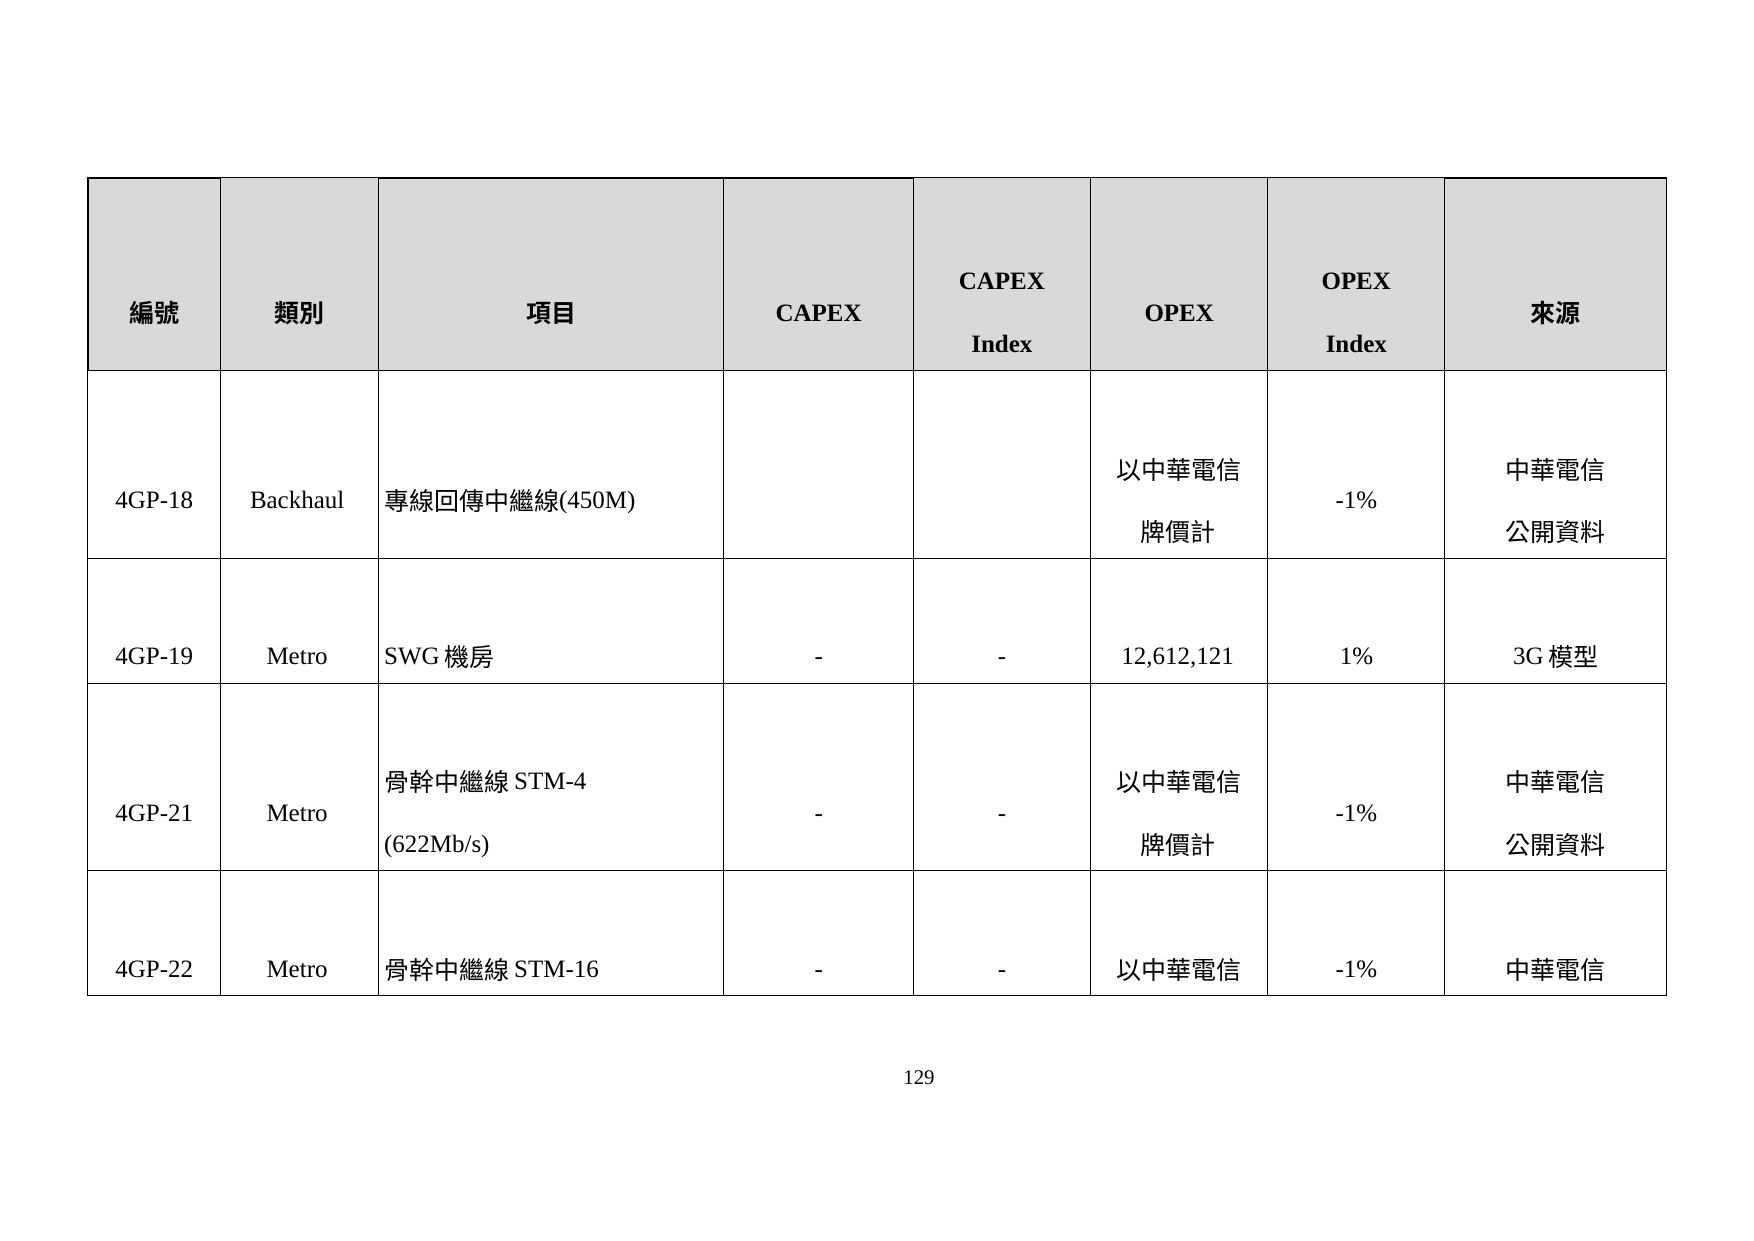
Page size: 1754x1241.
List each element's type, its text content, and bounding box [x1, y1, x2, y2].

table_cell SWG機房 [379, 559, 723, 683]
table_cell 4GP-21 [88, 684, 220, 870]
table_cell Backhaul [221, 371, 378, 558]
table_cell 中華電信 公開資料 [1445, 684, 1666, 870]
table_cell 3G模型 [1445, 559, 1666, 683]
table_cell - [914, 559, 1090, 683]
table_cell -1% [1268, 684, 1444, 870]
table_cell 1% [1268, 559, 1444, 683]
table_cell [724, 371, 913, 558]
table_header 編號 [89, 179, 220, 370]
table_cell - [724, 684, 913, 870]
table_cell 骨幹中繼線STM-16 [379, 871, 723, 995]
table_cell 以中華電信 牌價計 [1091, 684, 1267, 870]
table_cell - [914, 871, 1090, 995]
table_cell - [914, 684, 1090, 870]
table_cell - [724, 559, 913, 683]
table_cell 4GP-22 [88, 871, 220, 995]
table_cell Metro [221, 871, 378, 995]
table_header 來源 [1445, 179, 1666, 370]
table_cell 12,612,121 [1091, 559, 1267, 683]
table_cell 專線回傳中繼線(450M) [379, 371, 723, 558]
table_header OPEX Index [1268, 178, 1444, 370]
table_cell 4GP-19 [88, 559, 220, 683]
table_header 項目 [379, 179, 723, 370]
table_cell -1% [1268, 871, 1444, 995]
table_cell [914, 371, 1090, 558]
table_cell 骨幹中繼線STM-4 (622Mb/s) [379, 684, 723, 870]
table_cell -1% [1268, 371, 1444, 558]
table_header CAPEX [724, 179, 913, 370]
table_cell Metro [221, 559, 378, 683]
table_header CAPEX Index [914, 178, 1090, 370]
table_cell 以中華電信 牌價計 [1091, 371, 1267, 558]
table_header OPEX [1091, 178, 1267, 370]
table_cell 以中華電信 [1091, 871, 1267, 995]
table_cell 中華電信 公開資料 [1445, 371, 1666, 558]
table_header 類別 [221, 178, 378, 370]
table_cell 中華電信 [1445, 871, 1666, 995]
table_cell 4GP-18 [88, 371, 220, 558]
table_cell - [724, 871, 913, 995]
table_cell Metro [221, 684, 378, 870]
